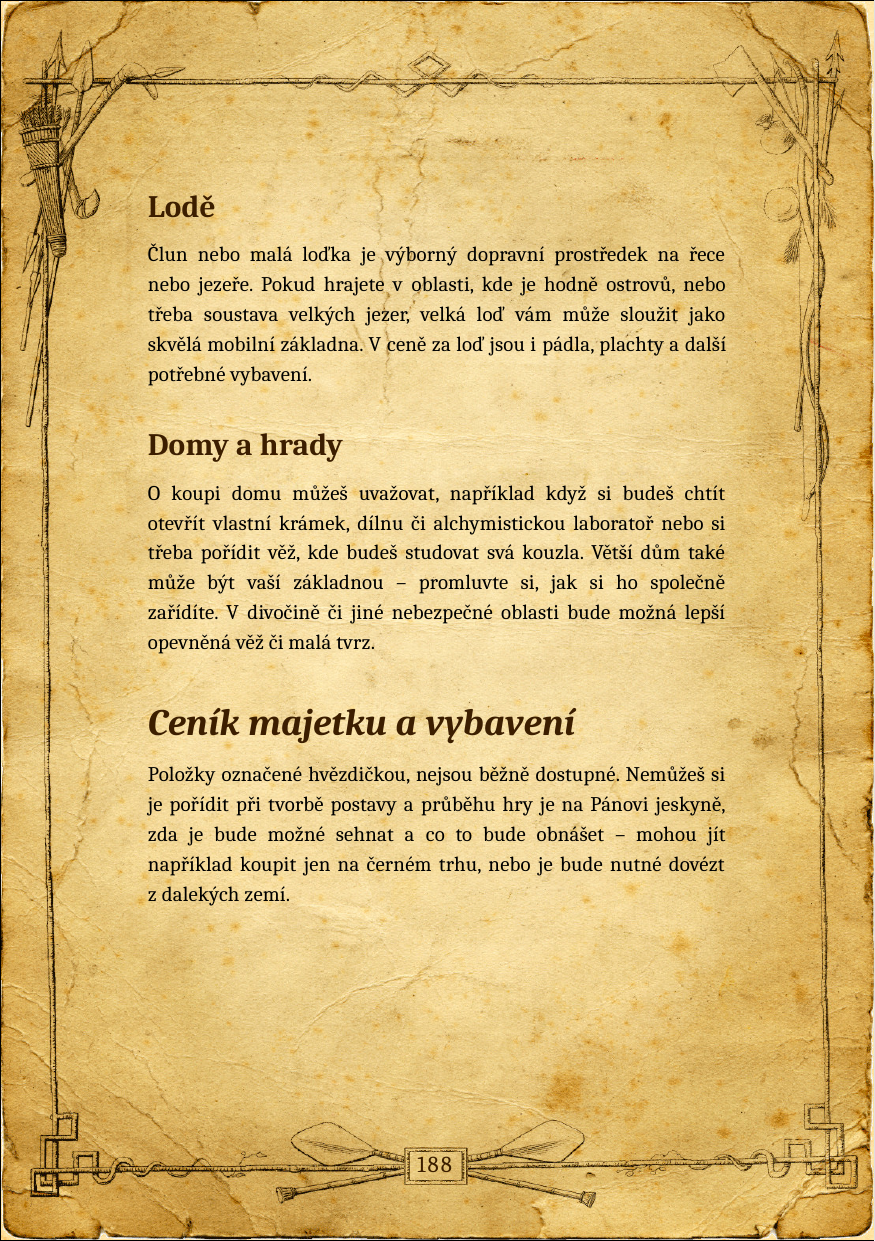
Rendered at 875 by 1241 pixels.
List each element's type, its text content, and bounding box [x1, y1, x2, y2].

text Položky označené hvězdičkou, nejsou běžně dostupné. Nemůžeš si je pořídit při tvorbě postavy a⁠ průběhu hry je na Pánovi jeskyně, zda je bude možné sehnat a⁠ co to bude obnášet – mohou jít například koupit jen na černém trhu, nebo je bude nutné dovézt z⁠ dalekých zemí. [148, 763, 726, 906]
picture [1, 1, 874, 1240]
text Člun nebo malá loďka je výborný dopravní prostředek na řece nebo jezeře. Pokud hrajete v⁠ oblasti, kde je hodně ostrovů, nebo třeba soustava velkých jezer, velká loď vám může sloužit jako skvělá mobilní základna. V⁠ ceně za loď jsou i⁠ pádla, plachty a⁠ další potřebné vybavení. [148, 243, 726, 386]
text O⁠ koupi domu můžeš uvažovat, například když si budeš chtít otevřít vlastní krámek, dílnu či alchymistickou laboratoř nebo si třeba pořídit věž, kde budeš studovat svá kouzla. Větší dům také může být vaší základnou – promluvte si, jak si ho společně zařídíte. V⁠ divočině či jiné nebezpečné oblasti bude možná lepší opevněná věž či malá tvrz. [148, 481, 726, 655]
subtitle Lodě [148, 189, 726, 225]
subtitle Domy a⁠ hrady [148, 428, 726, 463]
subtitle Ceník majetku a⁠ vybavení [148, 702, 726, 745]
